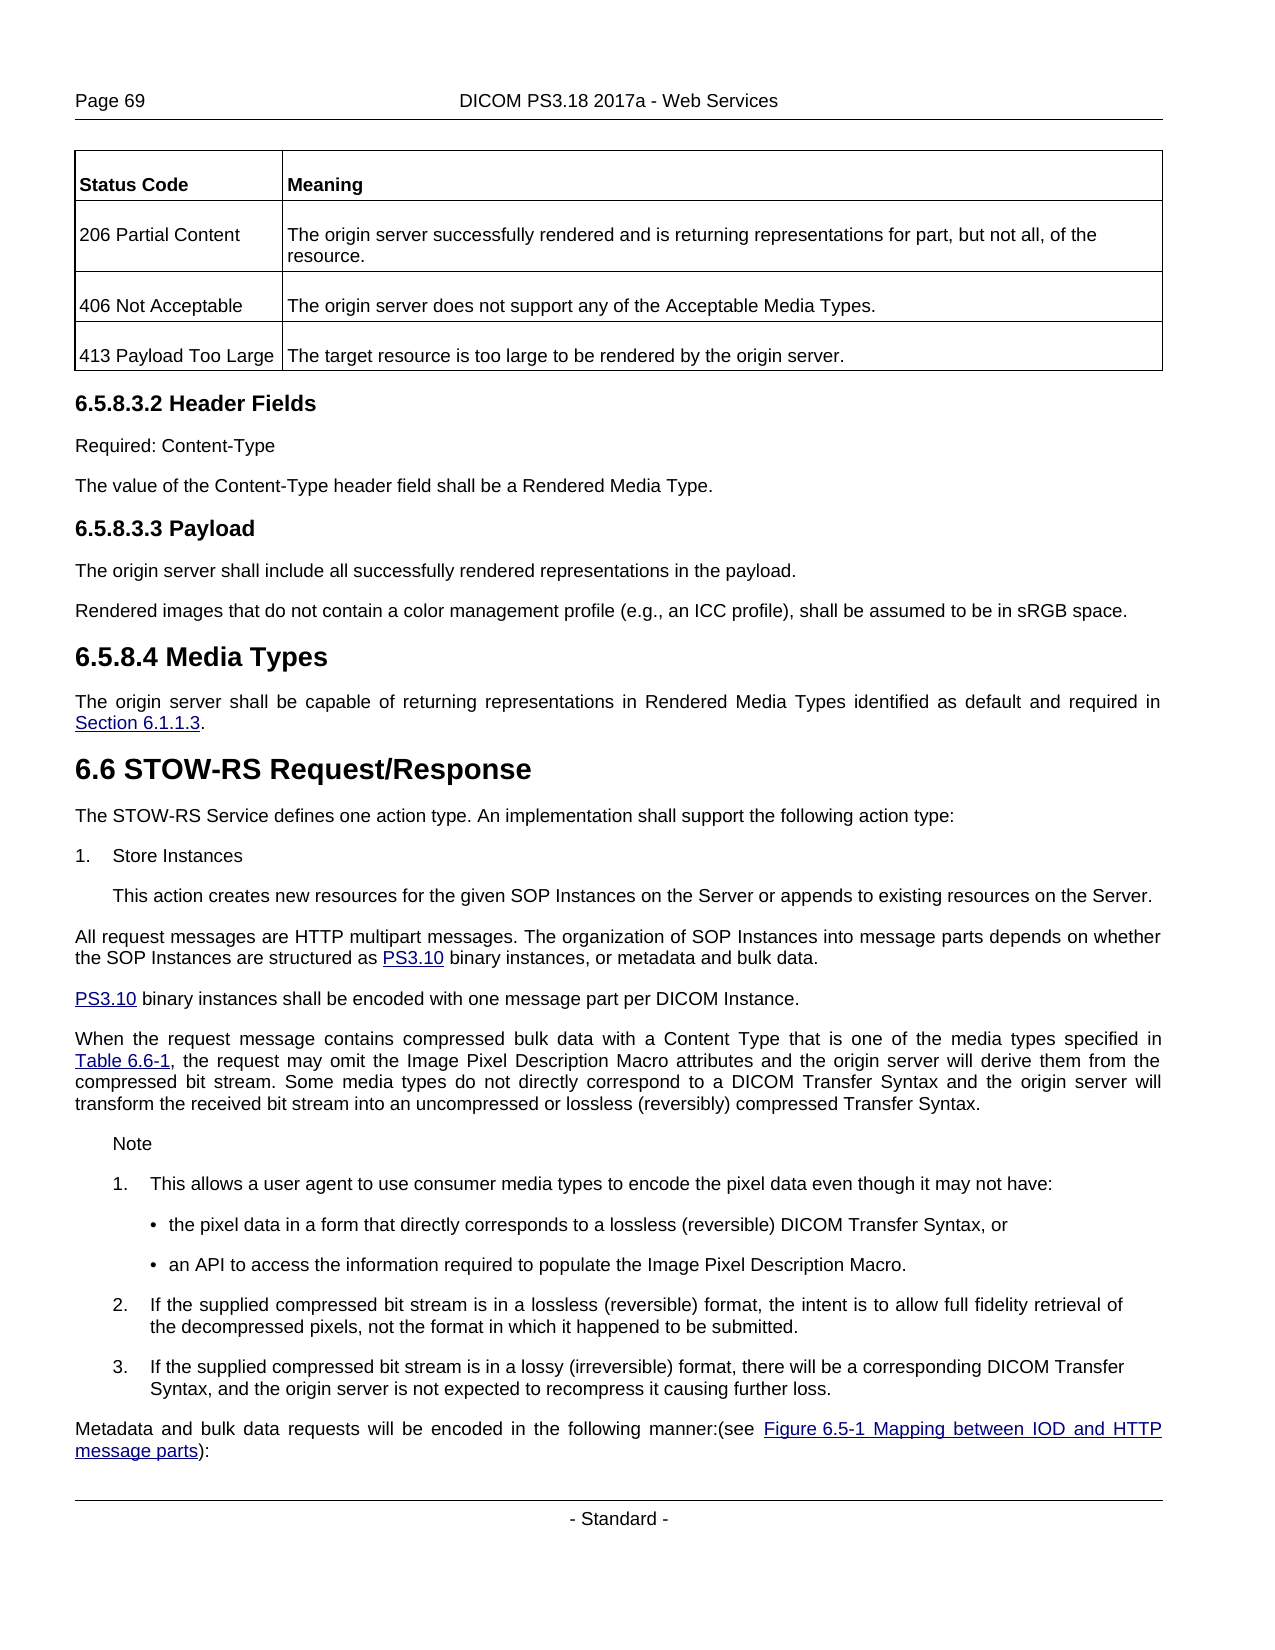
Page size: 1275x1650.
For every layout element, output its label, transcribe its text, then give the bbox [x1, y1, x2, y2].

table_cell 406 Not Acceptable [76, 272, 282, 321]
text PS3.10 binary instances shall be encoded with one message part per DICOM Instance. [75, 987, 1162, 1009]
table_cell The origin server successfully rendered and is returning representations for part, but not all, of the resource. [283, 201, 1162, 271]
text 6.6 STOW-RS Request/Response [75, 752, 1162, 786]
text The STOW-RS Service defines one action type. An implementation shall support the following action type: [75, 805, 1162, 826]
text All request messages are HTTP multipart messages. The organization of SOP Instances into message parts depends on whether the SOP Instances are structured as PS3.10 binary instances, or metadata and bulk data. [75, 926, 1162, 969]
text Rendered images that do not contain a color management profile (e.g., an ICC profile), shall be assumed to be in sRGB space. [75, 600, 1162, 622]
list If the supplied compressed bit stream is in a lossy (irreversible) format, there will be a corresponding DICOM Transfer Syntax, and the origin server is not expected to recompress it causing further loss. [112, 1356, 1125, 1399]
text 6.5.8.4 Media Types [75, 641, 1162, 672]
text The origin server shall be capable of returning representations in Rendered Media Types identified as default and required in Section 6.1.1.3. [75, 691, 1162, 734]
text 6.5.8.3.2 Header Fields [75, 390, 1162, 416]
table_cell 413 Payload Too Large [76, 322, 282, 370]
table_cell The target resource is too large to be rendered by the origin server. [283, 322, 1162, 370]
text Metadata and bulk data requests will be encoded in the following manner:(see Figure 6.5-1 Mapping between IOD and HTTP message parts): [75, 1418, 1162, 1461]
table_cell 206 Partial Content [76, 201, 282, 271]
text Note [112, 1133, 1125, 1154]
table_header Status Code [76, 151, 282, 200]
list Store Instances [75, 845, 1162, 867]
list This action creates new resources for the given SOP Instances on the Server or appends to existing resources on the Server. [75, 885, 1162, 907]
text 6.5.8.3.3 Payload [75, 515, 1162, 541]
list If the supplied compressed bit stream is in a lossless (reversible) format, the intent is to allow full fidelity retrieval of the decompressed pixels, not the format in which it happened to be submitted. [112, 1294, 1125, 1337]
table_header Meaning [283, 151, 1162, 200]
list the pixel data in a form that directly corresponds to a lossless (reversible) DICOM Transfer Syntax, or [150, 1213, 1125, 1235]
text When the request message contains compressed bulk data with a Content Type that is one of the media types specified in Table 6.6-1, the request may omit the Image Pixel Description Macro attributes and the origin server will derive them from the compressed bit stream. Some media types do not directly correspond to a DICOM Transfer Syntax and the origin server will transform the received bit stream into an uncompressed or lossless (reversibly) compressed Transfer Syntax. [75, 1028, 1162, 1114]
text Required: Content-Type [75, 435, 1162, 456]
list an API to access the information required to populate the Image Pixel Description Macro. [150, 1254, 1125, 1275]
table_cell The origin server does not support any of the Acceptable Media Types. [283, 272, 1162, 321]
text The value of the Content-Type header field shall be a Rendered Media Type. [75, 475, 1162, 497]
list This allows a user agent to use consumer media types to encode the pixel data even though it may not have: [112, 1173, 1125, 1195]
text The origin server shall include all successfully rendered representations in the payload. [75, 560, 1162, 581]
